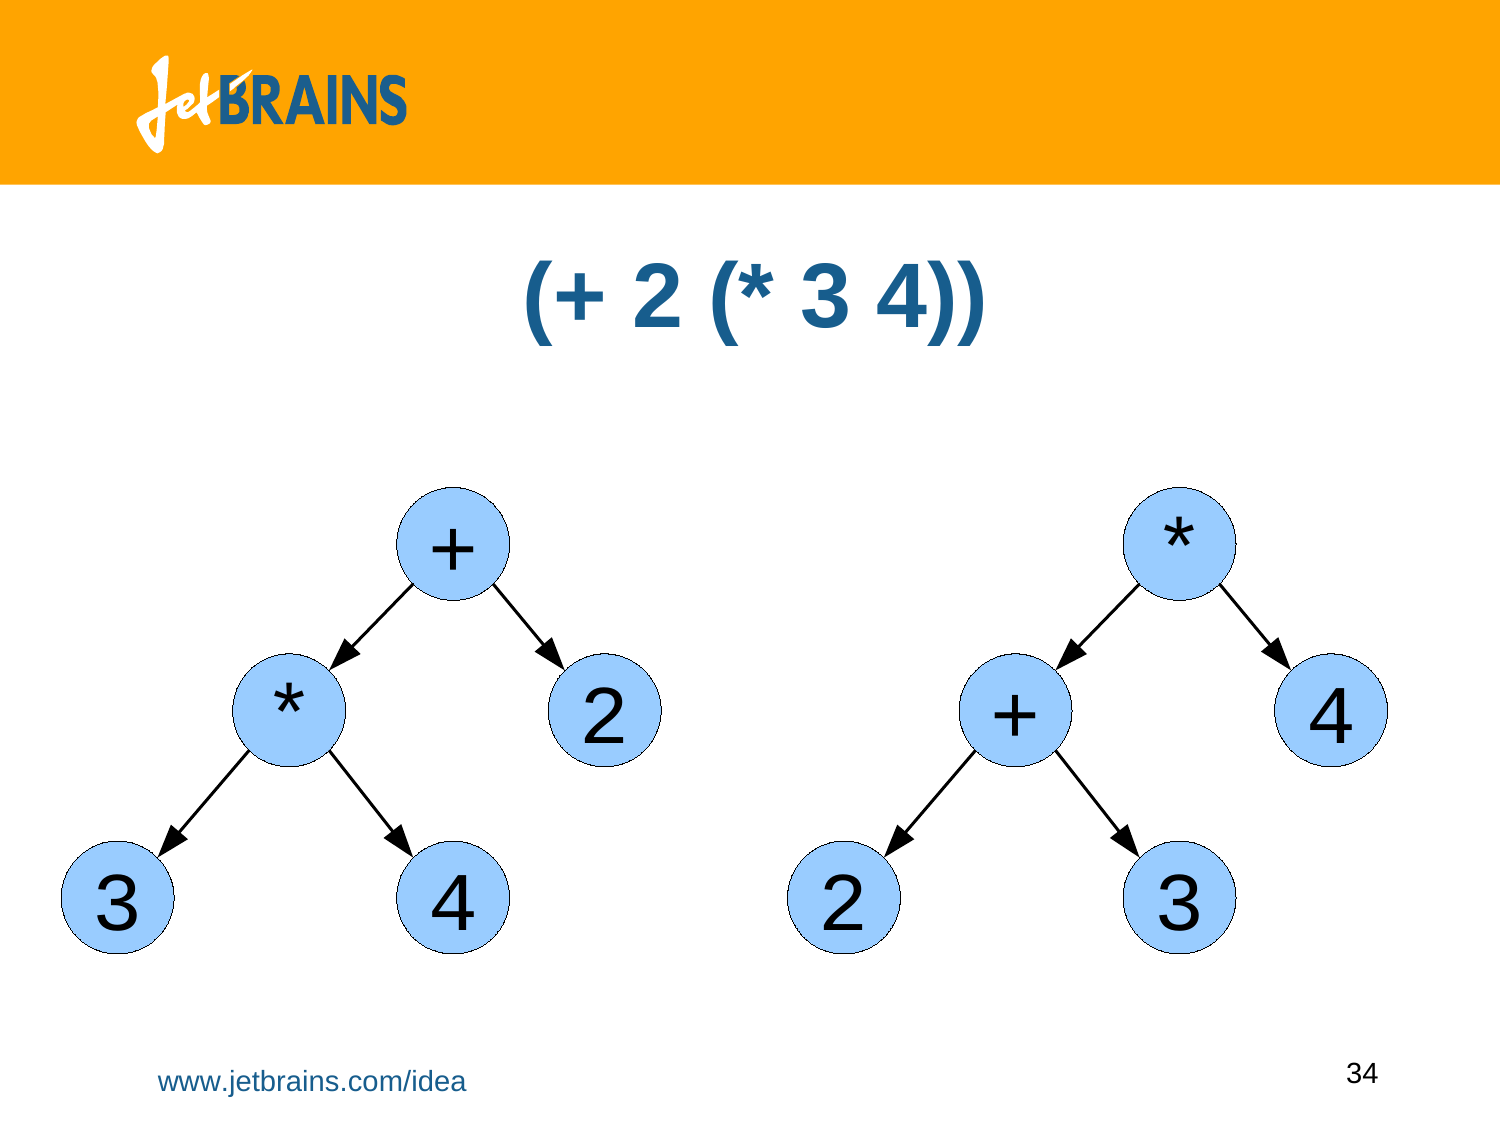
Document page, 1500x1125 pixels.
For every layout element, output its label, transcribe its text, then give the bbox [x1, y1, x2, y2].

text_box + [396, 487, 510, 601]
text_box 4 [1274, 653, 1388, 767]
text_box 3 [61, 841, 175, 954]
text_box 2 [787, 841, 901, 954]
text_box + [959, 653, 1073, 767]
text_box 3 [1123, 841, 1237, 954]
title (+ 2 (* 3 4)) [135, 228, 1377, 354]
text_box 2 [548, 653, 662, 767]
text_box * [232, 653, 346, 767]
text_box * [1123, 487, 1237, 601]
text_box 4 [396, 841, 510, 954]
